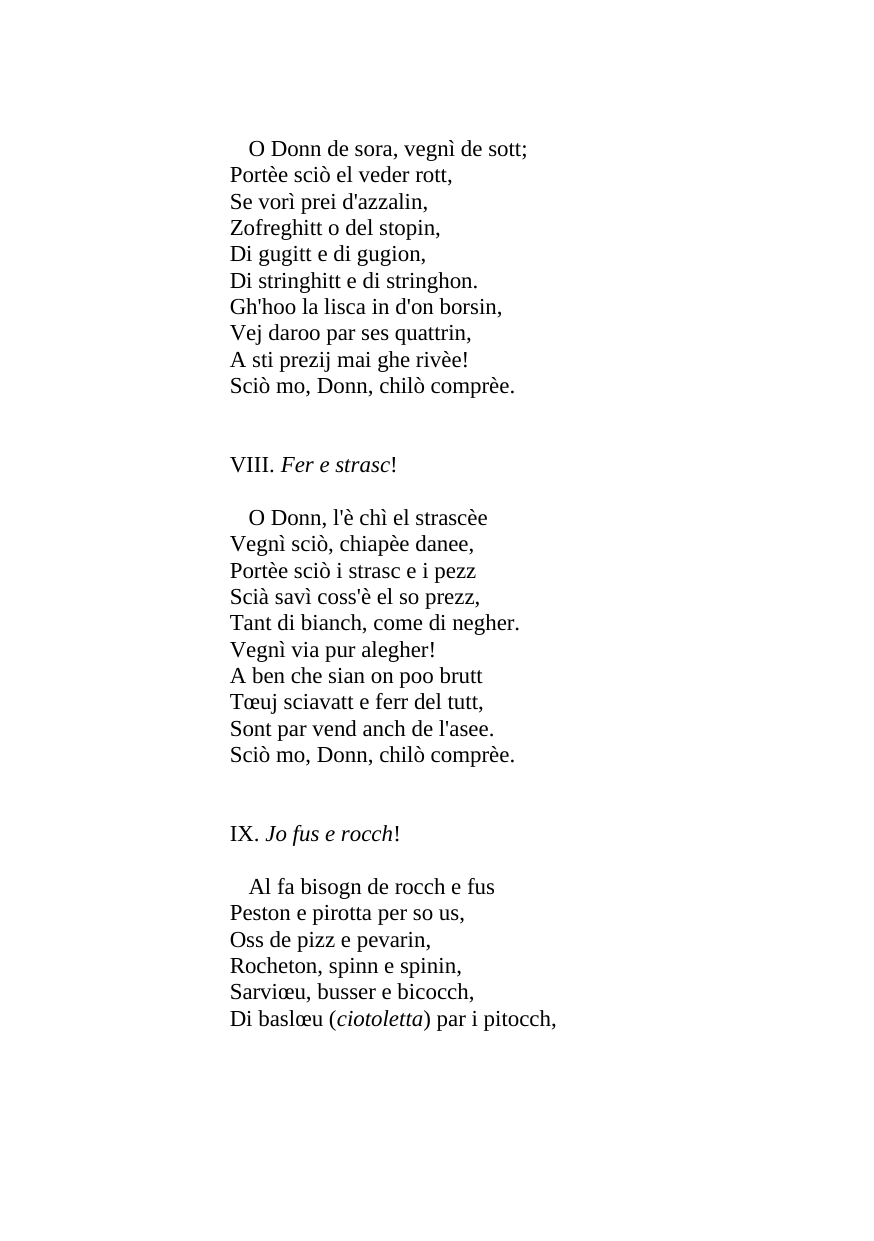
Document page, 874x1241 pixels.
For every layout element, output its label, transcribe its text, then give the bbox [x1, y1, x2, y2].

text Zofreghitt o del stopin, [200, 214, 768, 240]
text O Donn, l'è chì el strascèe [219, 504, 768, 530]
text Di gugitt e di gugion, [200, 240, 768, 267]
text Di baslœu (ciotoletta) par i pitocch, [200, 1005, 768, 1031]
text Sont par vend anch de l'asee. [200, 715, 768, 741]
text Portèe sciò i strasc e i pezz [200, 557, 768, 583]
text Vegnì sciò, chiapèe danee, [200, 530, 768, 557]
text Se vorì prei d'azzalin, [200, 188, 768, 214]
text Sciò mo, Donn, chilò comprèe. [200, 372, 768, 398]
text O Donn de sora, vegnì de sott; [219, 135, 768, 161]
text Scià savì coss'è el so prezz, [200, 583, 768, 609]
text Tœuj sciavatt e ferr del tutt, [200, 688, 768, 715]
text Di stringhitt e di stringhon. [200, 267, 768, 293]
text Tant di bianch, come di negher. [200, 609, 768, 636]
text A ben che sian on poo brutt [200, 662, 768, 688]
text Oss de pizz e pevarin, [200, 926, 768, 952]
text Portèe sciò el veder rott, [200, 161, 768, 188]
text VIII. Fer e strasc! [200, 451, 768, 478]
text Vegnì via pur alegher! [200, 636, 768, 662]
text IX. Jo fus e rocch! [200, 820, 768, 847]
text Sciò mo, Donn, chilò comprèe. [200, 741, 768, 767]
text Al fa bisogn de rocch e fus [219, 873, 768, 899]
text Vej daroo par ses quattrin, [200, 319, 768, 346]
text Gh'hoo la lisca in d'on borsin, [200, 293, 768, 319]
text Sarviœu, busser e bicocch, [200, 978, 768, 1005]
text Peston e pirotta per so us, [200, 899, 768, 926]
text A sti prezij mai ghe rivèe! [200, 346, 768, 372]
text Rocheton, spinn e spinin, [200, 952, 768, 978]
